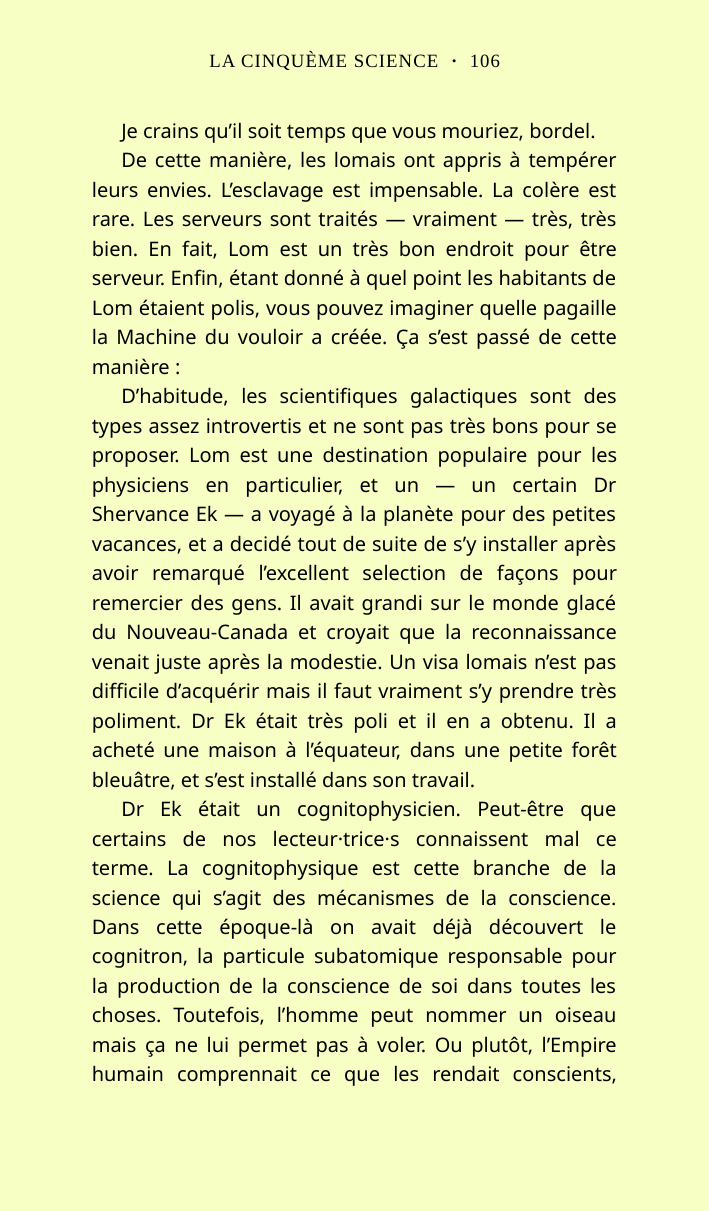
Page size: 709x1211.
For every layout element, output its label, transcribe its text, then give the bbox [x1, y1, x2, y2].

text Dr Ek était un cognitophysicien. Peut-être que certains de nos lecteur·trice·s connaissent mal ce terme. La cognitophysique est cette branche de la science qui s’agit des mécanismes de la conscience. Dans cette époque-là on avait déjà découvert le cognitron, la particule subatomique responsable pour la production de la conscience de soi dans toutes les choses. Toutefois, l’homme peut nommer un oiseau mais ça ne lui permet pas à voler. Ou plutôt, l’Empire humain comprennait ce que les rendait conscients, [92, 793, 617, 1088]
text Je crains qu’il soit temps que vous mouriez, bordel. [92, 115, 617, 144]
text De cette manière, les lomais ont appris à tempérer leurs envies. L’esclavage est impensable. La colère est rare. Les serveurs sont traités — vraiment — très, très bien. En fait, Lom est un très bon endroit pour être serveur. Enfin, étant donné à quel point les habitants de Lom étaient polis, vous pouvez imaginer quelle pagaille la Machine du vouloir a créée. Ça s’est passé de cette manière : [92, 144, 617, 380]
text D’habitude, les scientifiques galactiques sont des types assez introvertis et ne sont pas très bons pour se proposer. Lom est une destination populaire pour les physiciens en particulier, et un — un certain Dr Shervance Ek — a voyagé à la planète pour des petites vacances, et a decidé tout de suite de s’y installer après avoir remarqué l’excellent selection de façons pour remercier des gens. Il avait grandi sur le monde glacé du Nouveau-Canada et croyait que la reconnaissance venait juste après la modestie. Un visa lomais n’est pas difficile d’acquérir mais il faut vraiment s’y prendre très poliment. Dr Ek était très poli et il en a obtenu. Il a acheté une maison à l’équateur, dans une petite forêt bleuâtre, et s’est installé dans son travail. [92, 380, 617, 793]
